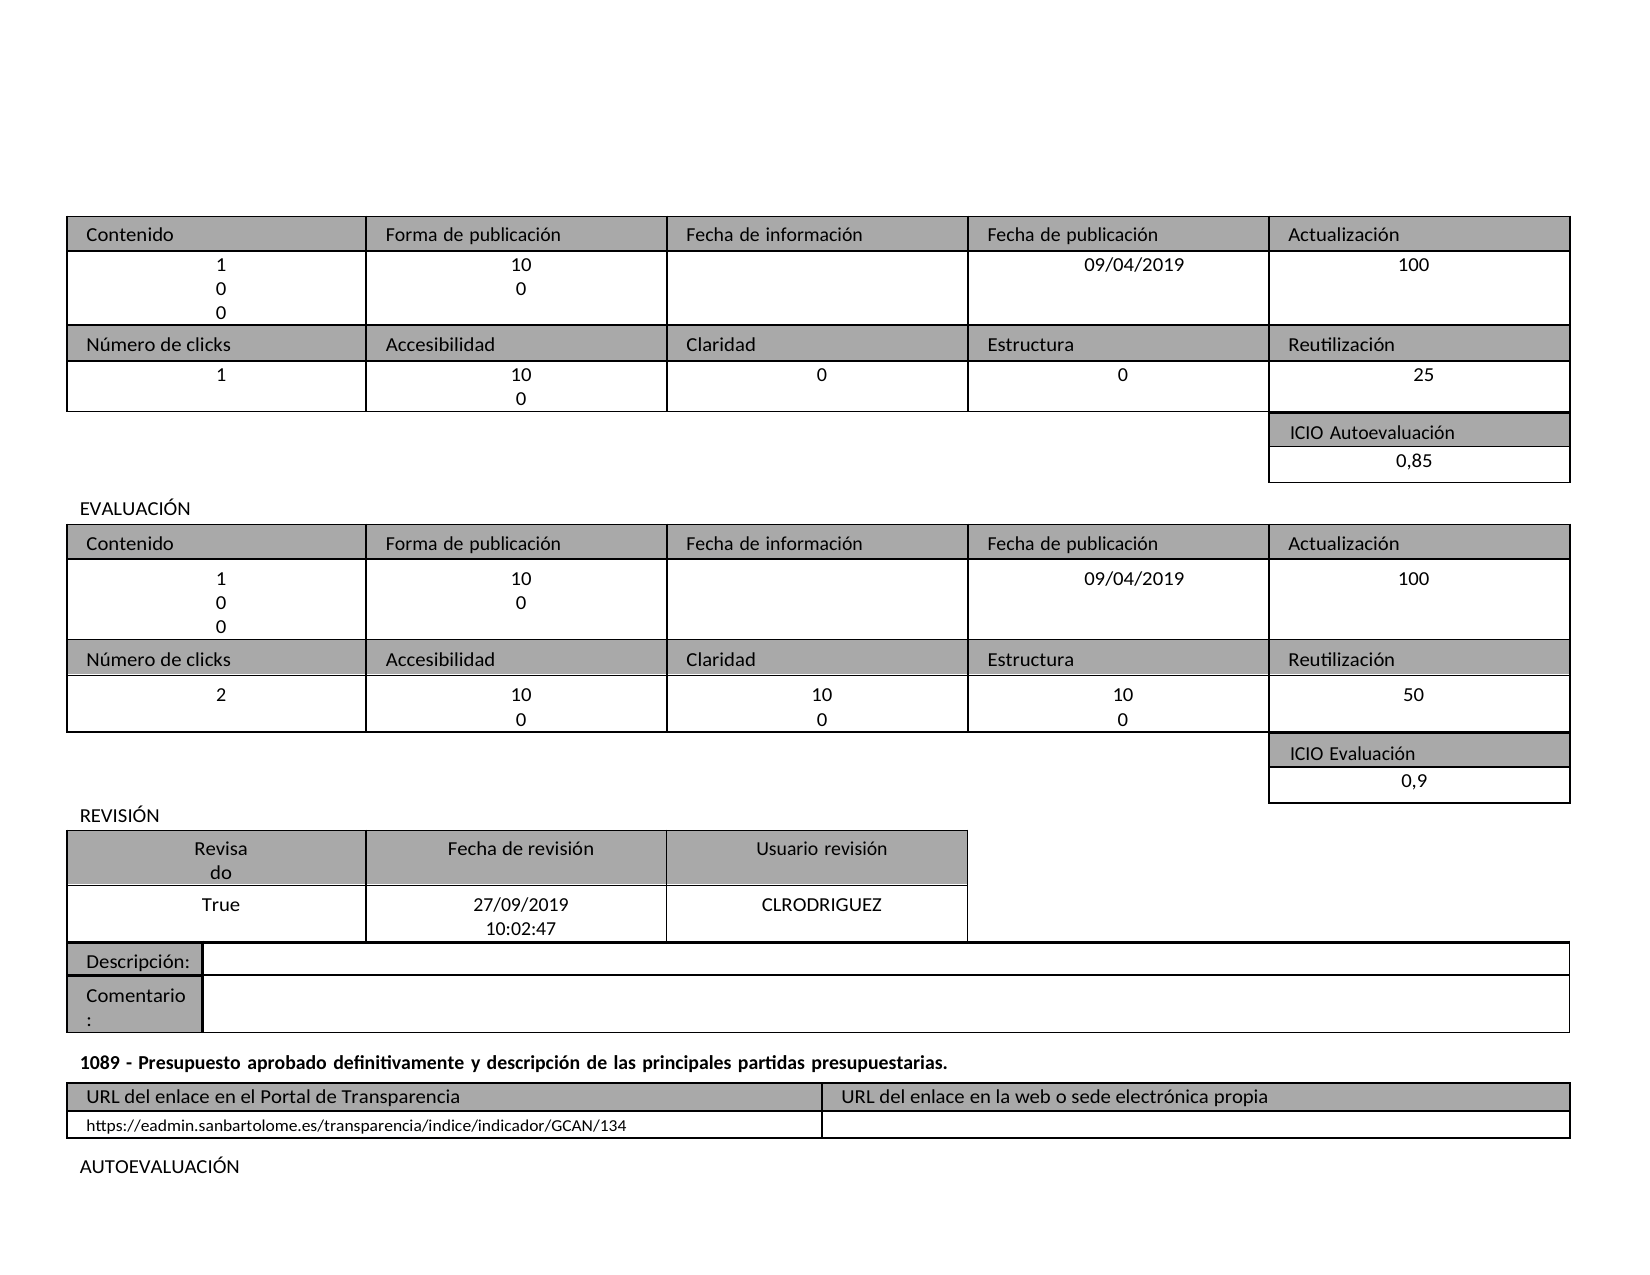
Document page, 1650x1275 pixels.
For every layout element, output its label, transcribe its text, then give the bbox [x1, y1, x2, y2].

table_cell Reutilización [1270, 640, 1569, 674]
table_header URL del enlace en el Portal de Transparencia [68, 1084, 821, 1110]
table_cell 50 [1270, 676, 1569, 731]
table_cell 100 [367, 560, 666, 638]
table_cell CLRODRIGUEZ [667, 886, 967, 941]
table_cell Comentario: [68, 977, 201, 1032]
table_cell 100 [68, 560, 365, 638]
table_header Fecha de publicación [969, 217, 1268, 250]
table_cell 25 [1270, 362, 1569, 411]
table_header Fecha de información [668, 217, 967, 250]
table_cell [823, 1112, 1569, 1137]
table_cell 100 [367, 362, 666, 411]
table_header Revisado [68, 831, 365, 884]
table_cell ICIO Evaluación [1270, 734, 1569, 766]
text REVISIÓN [79, 803, 1594, 828]
table_cell Número de clicks [68, 326, 365, 360]
table_header Fecha de revisión [367, 831, 666, 884]
table_header Usuario revisión [667, 831, 967, 884]
table_header Contenido [68, 217, 365, 250]
table_cell 100 [668, 676, 967, 731]
text 1089 - Presupuesto aprobado definitivamente y descripción de las principales partidas presupuestarias. [79, 1050, 1594, 1074]
table_header Fecha de información [668, 525, 967, 558]
table_cell Claridad [668, 640, 967, 674]
table_cell 2 [68, 676, 365, 731]
table_cell Descripción: [68, 944, 201, 974]
table_header Actualización [1270, 217, 1569, 250]
table_header Actualización [1270, 525, 1569, 558]
table_cell [668, 560, 967, 638]
table_cell 100 [1270, 252, 1569, 324]
table_cell 0 [668, 362, 967, 411]
table_cell 0,9 [1270, 768, 1569, 802]
table_cell Accesibilidad [367, 640, 666, 674]
table_cell Accesibilidad [367, 326, 666, 360]
table_cell 09/04/2019 [969, 252, 1268, 324]
table_header [968, 830, 1569, 941]
text EVALUACIÓN [79, 496, 1594, 520]
table_cell https://eadmin.sanbartolome.es/transparencia/indice/indicador/GCAN/134 [68, 1112, 821, 1137]
table_header Forma de publicación [367, 525, 666, 558]
table_cell Reutilización [1270, 326, 1569, 360]
table_header Forma de publicación [367, 217, 666, 250]
table_cell [67, 412, 1268, 482]
table_cell ICIO Autoevaluación [1270, 414, 1569, 446]
table_cell 27/09/2019 10:02:47 [367, 886, 666, 941]
table_cell 0,85 [1270, 447, 1569, 482]
table_cell 0 [969, 362, 1268, 411]
table_cell [204, 976, 1569, 1032]
table_cell Número de clicks [68, 640, 365, 674]
table_cell [668, 252, 967, 324]
table_header Fecha de publicación [969, 525, 1268, 558]
table_header URL del enlace en la web o sede electrónica propia [823, 1084, 1569, 1110]
table_cell 100 [367, 676, 666, 731]
table_cell Estructura [969, 326, 1268, 360]
table_cell [67, 733, 1268, 802]
table_cell Claridad [668, 326, 967, 360]
table_cell True [68, 886, 365, 941]
table_cell [204, 944, 1569, 974]
table_cell 100 [1270, 560, 1569, 638]
table_cell 100 [367, 252, 666, 324]
table_cell 100 [68, 252, 365, 324]
table_cell 09/04/2019 [969, 560, 1268, 638]
table_cell 1 [68, 362, 365, 411]
table_cell Estructura [969, 640, 1268, 674]
text AUTOEVALUACIÓN [79, 1155, 1594, 1179]
table_header Contenido [68, 525, 365, 558]
table_cell 100 [969, 676, 1268, 731]
